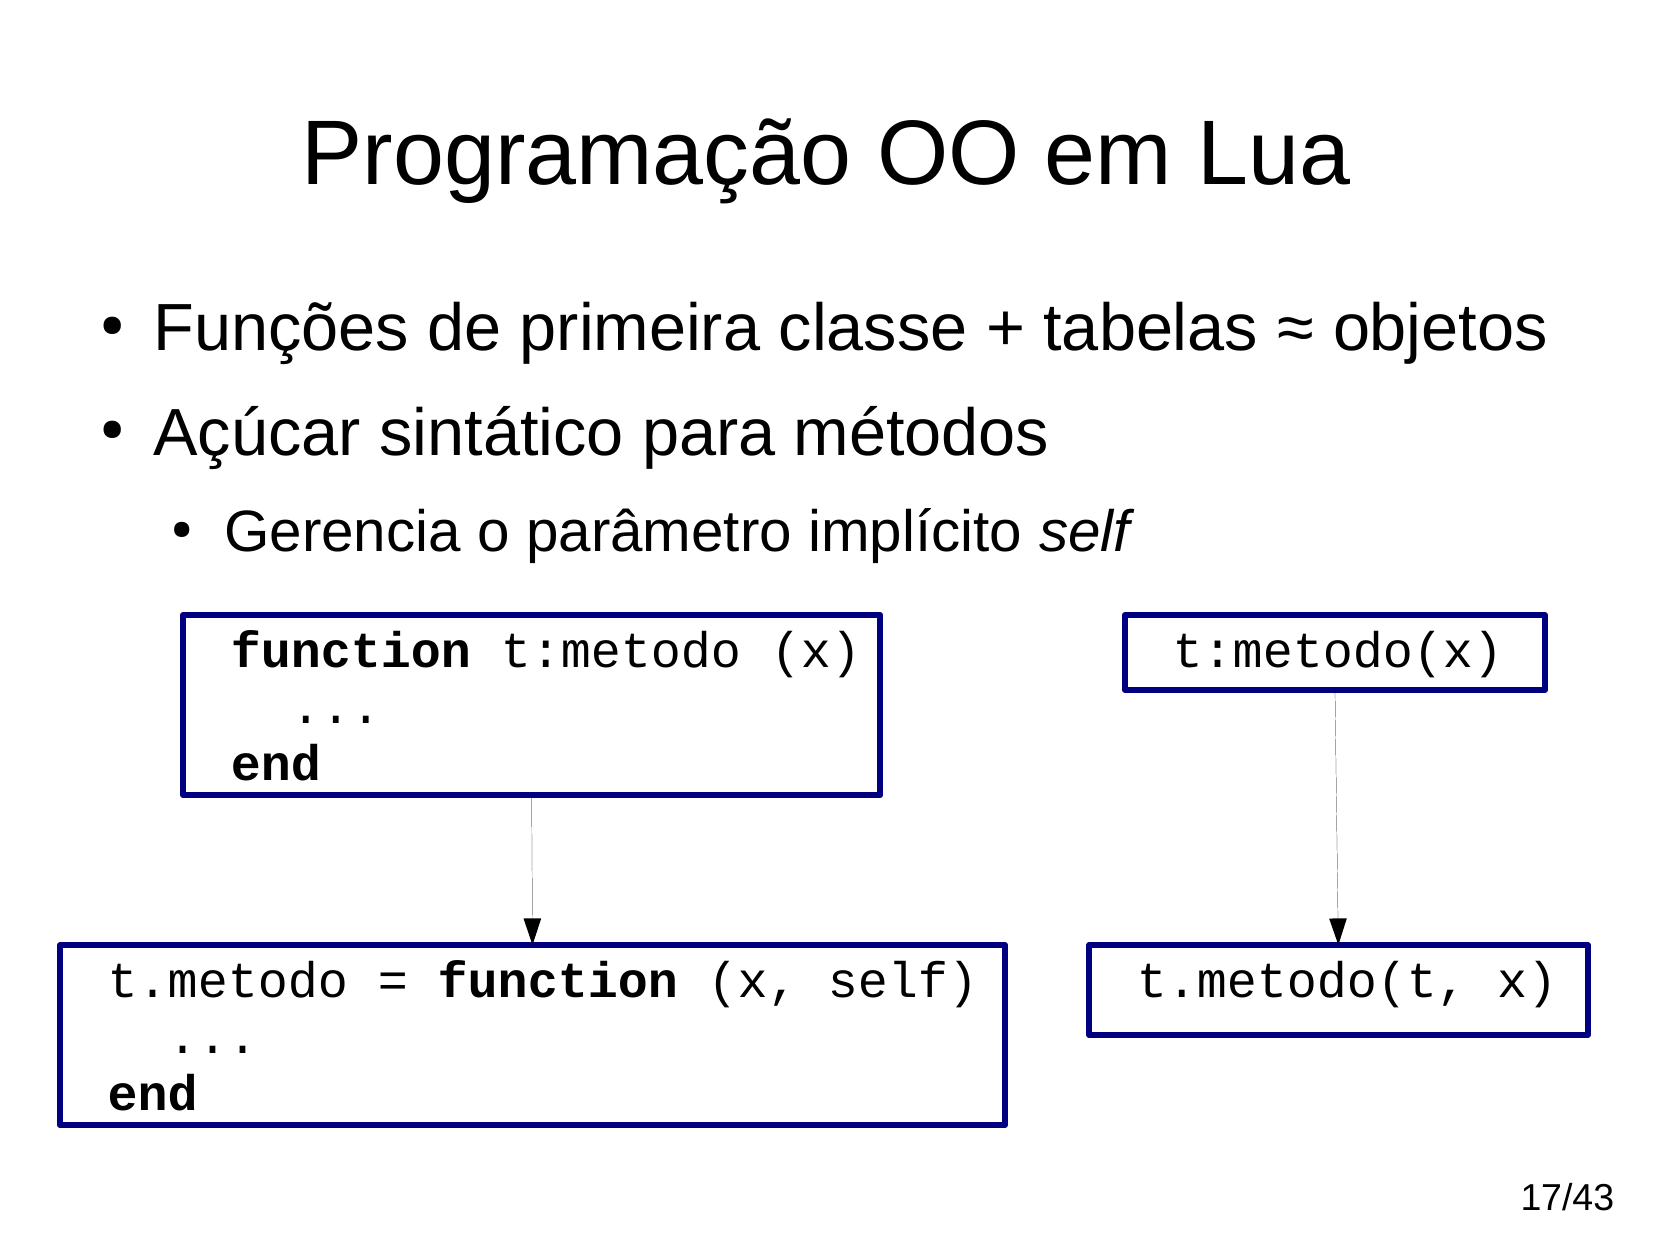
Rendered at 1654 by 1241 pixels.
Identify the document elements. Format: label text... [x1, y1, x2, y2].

text_box 17/43 [1495, 1168, 1630, 1239]
text_box function t:metodo (x) ... end [183, 615, 881, 796]
list Funções de primeira classe + tabelas ≈ objetos Açúcar sintático para métodos Gerencia o parâmetro implícito self [82, 290, 1571, 1109]
text_box t.metodo(t, x) [1089, 945, 1588, 1036]
text_box t.metodo = function (x, self) ... end [60, 945, 1006, 1126]
text_box t:metodo(x) [1125, 615, 1546, 691]
title Programação OO em Lua [82, 49, 1571, 257]
